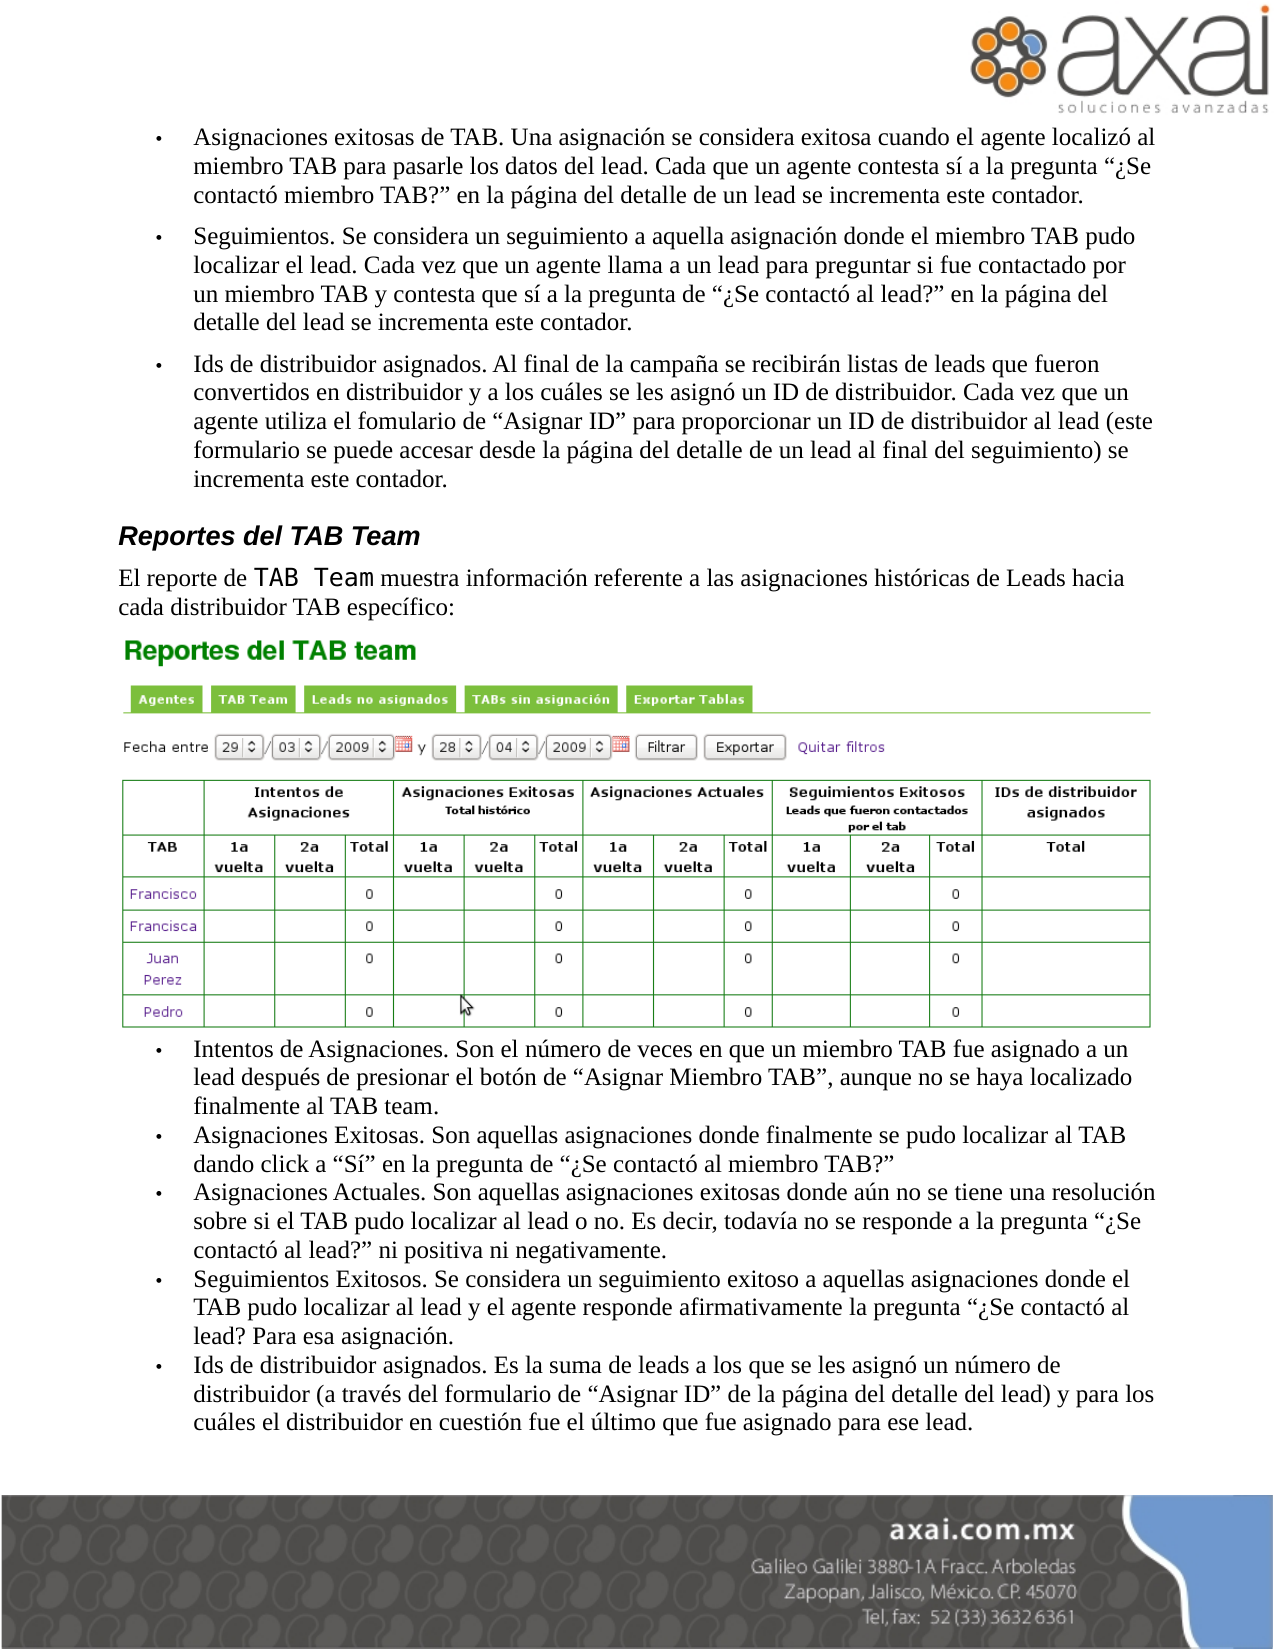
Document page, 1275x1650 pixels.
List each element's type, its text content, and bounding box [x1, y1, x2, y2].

subtitle Reportes del TAB Team [118, 520, 1157, 551]
list Asignaciones Actuales. Son aquellas asignaciones exitosas donde aún no se tiene una resolución sobre si el TAB pudo localizar al lead o no. Es decir, todavía no se responde a la pregunta “¿Se contactó al lead?” ni positiva ni negativamente. [156, 1177, 1157, 1264]
list Intentos de Asignaciones. Son el número de veces en que un miembro TAB fue asignado a un lead después de presionar el botón de “Asignar Miembro TAB”, aunque no se haya localizado finalmente al TAB team. [156, 1034, 1157, 1120]
picture [118, 633, 1157, 1034]
picture [968, 1, 1274, 118]
list Asignaciones exitosas de TAB. Una asignación se considera exitosa cuando el agente localizó al miembro TAB para pasarle los datos del lead. Cada que un agente contesta sí a la pregunta “¿Se contactó miembro TAB?” en la página del detalle de un lead se incrementa este contador. [156, 122, 1157, 209]
list Seguimientos. Se considera un seguimiento a aquella asignación donde el miembro TAB pudo localizar el lead. Cada vez que un agente llama a un lead para preguntar si fue contactado por un miembro TAB y contesta que sí a la pregunta de “¿Se contactó al lead?” en la página del detalle del lead se incrementa este contador. [156, 221, 1157, 336]
list Seguimientos Exitosos. Se considera un seguimiento exitoso a aquellas asignaciones donde el TAB pudo localizar al lead y el agente responde afirmativamente la pregunta “¿Se contactó al lead? Para esa asignación. [156, 1264, 1157, 1350]
text El reporte de TAB Team muestra información referente a las asignaciones históricas de Leads hacia cada distribuidor TAB específico: [118, 563, 1157, 621]
list Ids de distribuidor asignados. Al final de la campaña se recibirán listas de leads que fueron convertidos en distribuidor y a los cuáles se les asignó un ID de distribuidor. Cada vez que un agente utiliza el fomulario de “Asignar ID” para proporcionar un ID de distribuidor al lead (este formulario se puede accesar desde la página del detalle de un lead al final del seguimiento) se incrementa este contador. [156, 349, 1157, 492]
list Asignaciones Exitosas. Son aquellas asignaciones donde finalmente se pudo localizar al TAB dando click a “Sí” en la pregunta de “¿Se contactó al miembro TAB?” [156, 1120, 1157, 1177]
picture [1, 1495, 1273, 1649]
list Ids de distribuidor asignados. Es la suma de leads a los que se les asignó un número de distribuidor (a través del formulario de “Asignar ID” de la página del detalle del lead) y para los cuáles el distribuidor en cuestión fue el último que fue asignado para ese lead. [156, 1350, 1157, 1436]
